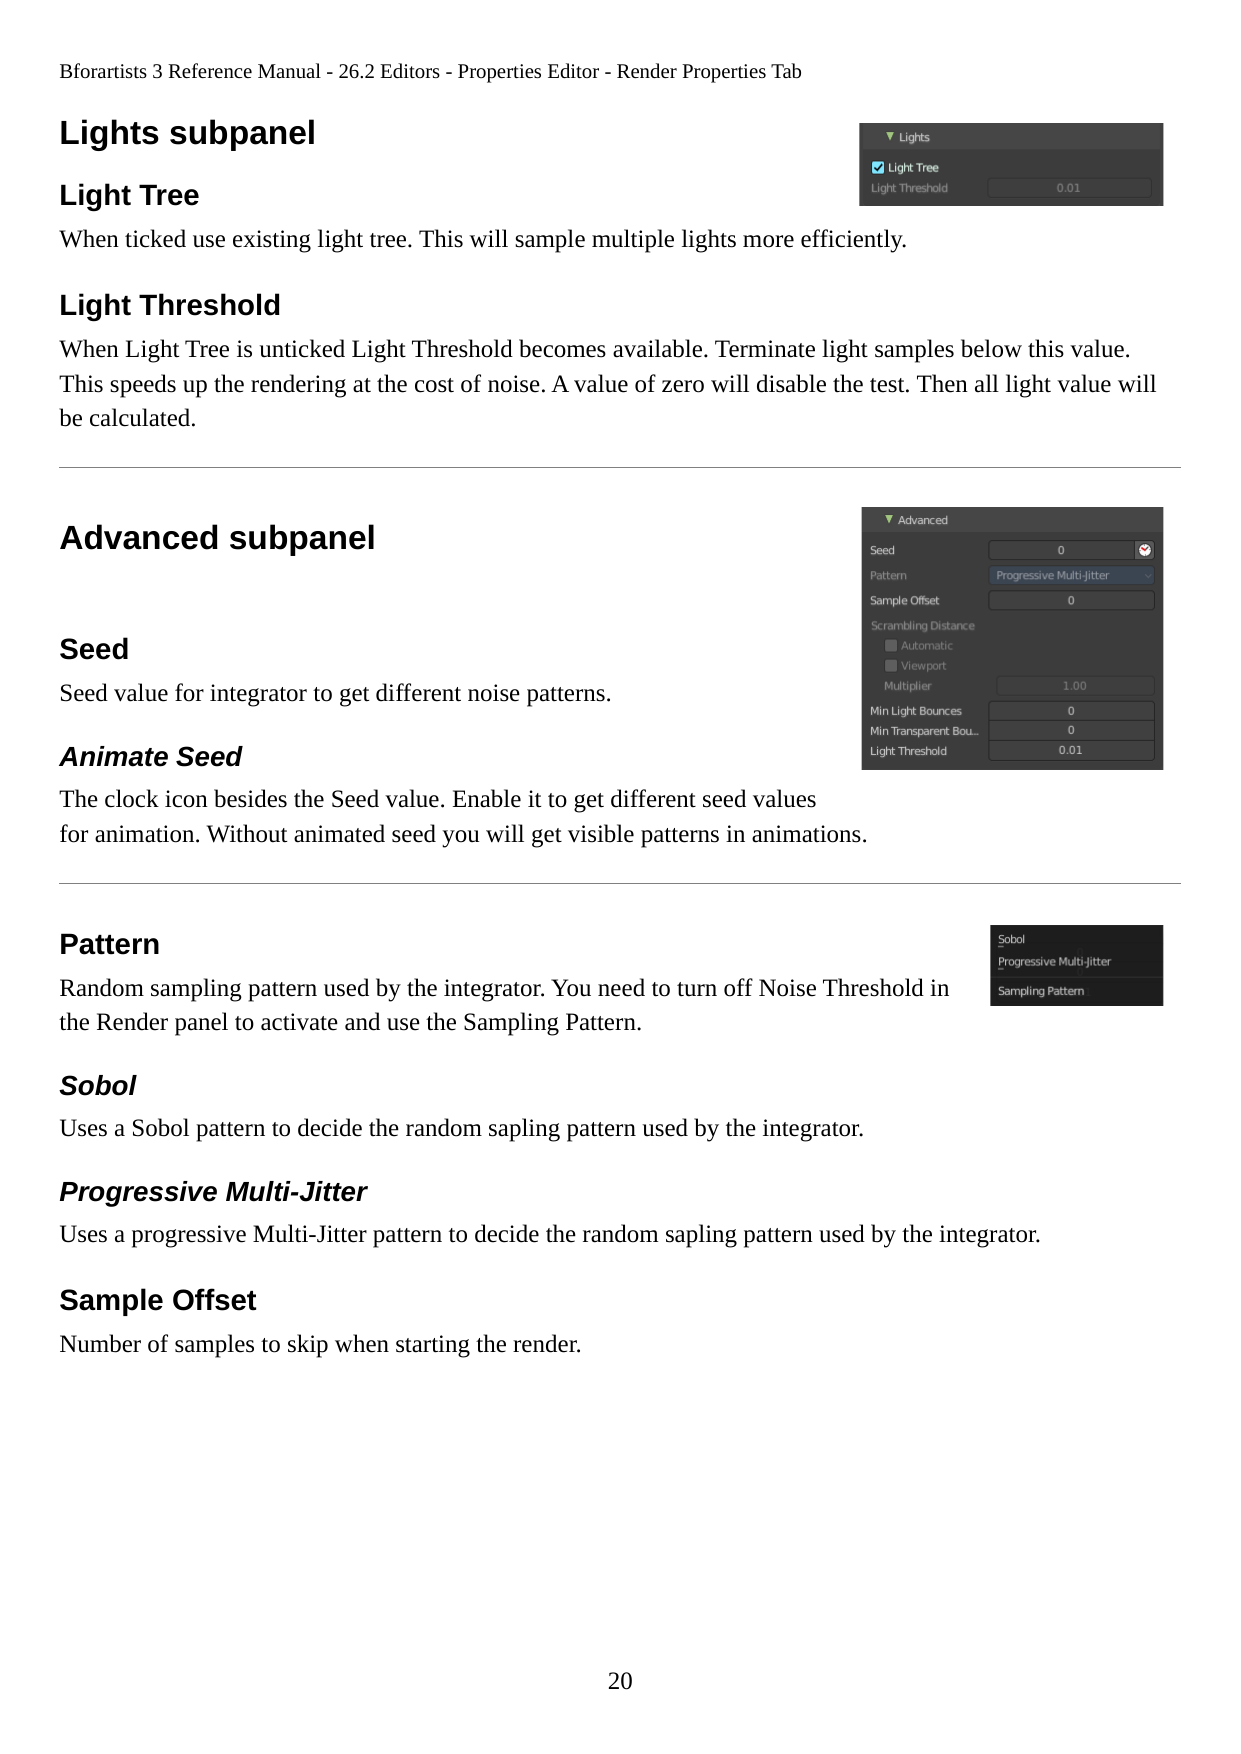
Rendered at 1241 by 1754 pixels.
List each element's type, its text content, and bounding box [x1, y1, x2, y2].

subtitle Seed [59, 632, 861, 666]
text Uses a progressive Multi-Jitter pattern to decide the random sapling pattern used by the integrator. [59, 1219, 1181, 1248]
subtitle Sample Offset [59, 1283, 1181, 1317]
text Number of samples to skip when starting the render. [59, 1329, 1181, 1358]
text Random sampling pattern used by the integrator. You need to turn off Noise Threshold in the Render panel to activate and use the Sampling Pattern. [59, 973, 1181, 1036]
subtitle [1164, 927, 1181, 961]
text When ticked use existing light tree. This will sample multiple lights more efficiently. [59, 224, 1181, 253]
picture [990, 925, 1164, 1006]
subtitle [1164, 632, 1181, 666]
subtitle Animate Seed [59, 740, 1181, 772]
subtitle Pattern [59, 927, 990, 961]
text Seed value for integrator to get different noise patterns. [59, 678, 861, 707]
text When Light Tree is unticked Light Threshold becomes available. Terminate light samples below this value. This speeds up the rendering at the cost of noise. A value of zero will disable the test. Then all light value will be calculated. [59, 334, 1181, 432]
subtitle [1164, 517, 1181, 556]
text The clock icon besides the Seed value. Enable it to get different seed values for animation. Without animated seed you will get visible patterns in animations. [59, 784, 1181, 848]
subtitle Advanced subpanel [59, 517, 861, 556]
text Uses a Sobol pattern to decide the random sapling pattern used by the integrator. [59, 1113, 1181, 1142]
subtitle Progressive Multi-Jitter [59, 1175, 1181, 1207]
subtitle Sobol [59, 1069, 1181, 1101]
subtitle Light Tree [59, 178, 1181, 212]
picture [861, 507, 1164, 770]
subtitle Light Threshold [59, 288, 1181, 322]
subtitle Lights subpanel [59, 113, 1181, 151]
picture [859, 123, 1164, 206]
